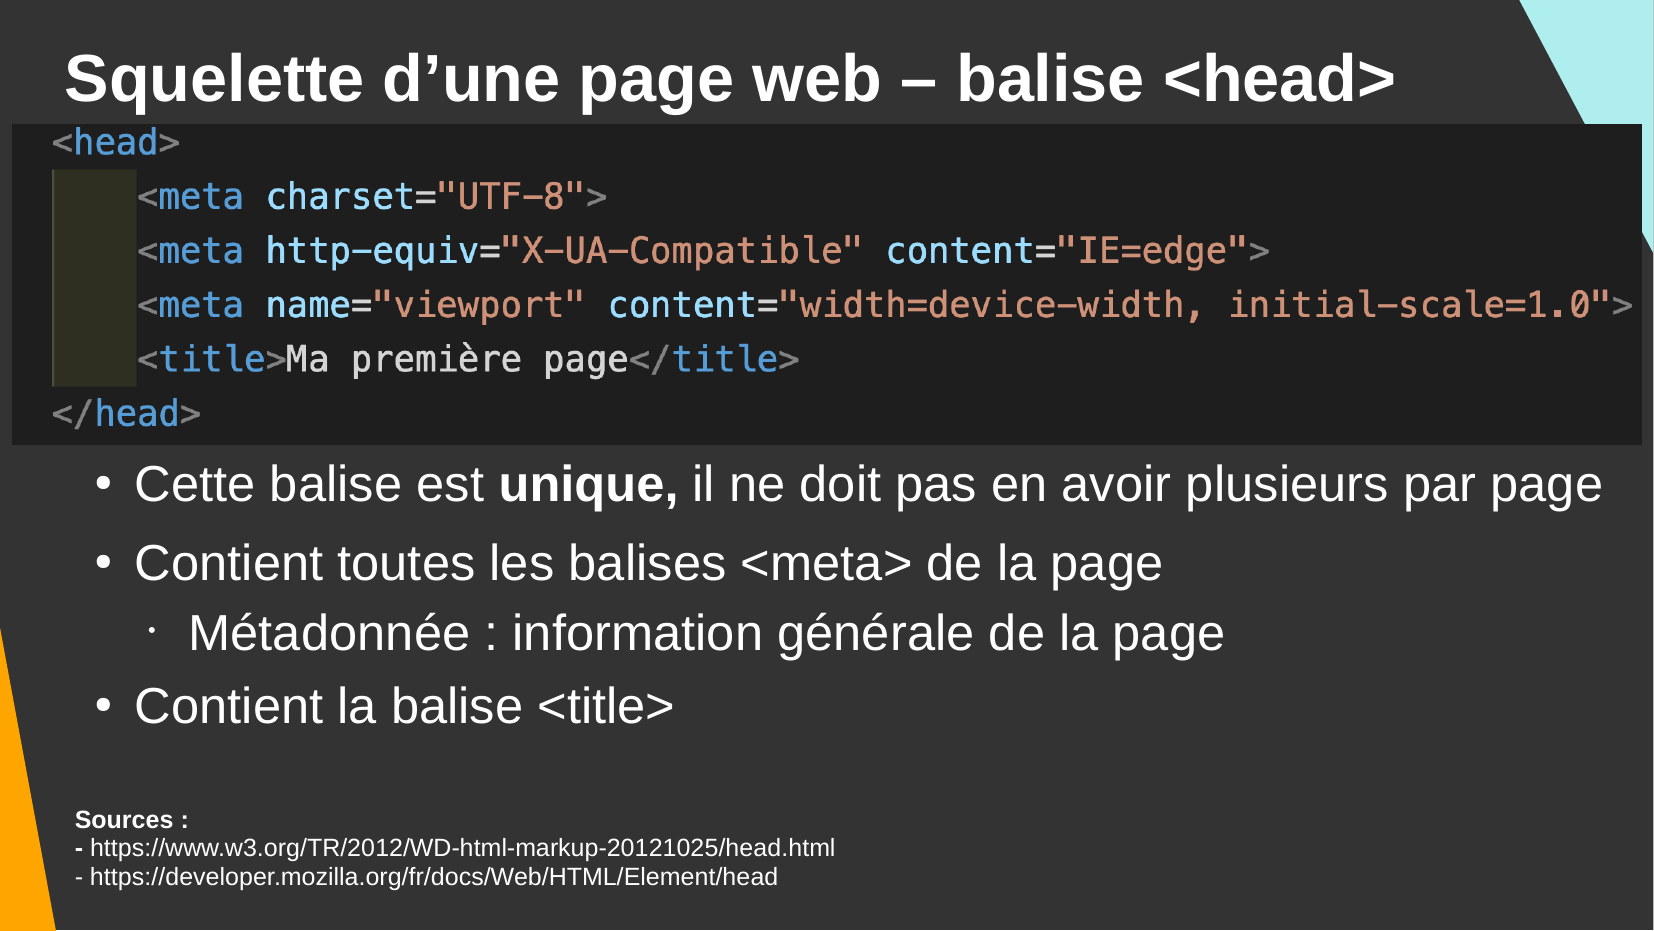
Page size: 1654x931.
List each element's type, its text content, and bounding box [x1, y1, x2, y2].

text_box Sources : - https://www.w3.org/TR/2012/WD-html-markup-20121025/head.html - https://developer.mozilla.org/fr/docs/Web/HTML/Element/head [59, 798, 1546, 931]
text_box [1519, 0, 1654, 255]
title Squelette d’une page web – balise <head> [64, 40, 1553, 124]
list Cette balise est unique, il ne doit pas en avoir plusieurs par page Contient toutes les balises <meta> de la page Métadonnée : information générale de la page Contient la balise <title> [80, 455, 1635, 765]
text_box [0, 627, 56, 931]
picture [12, 124, 1642, 445]
